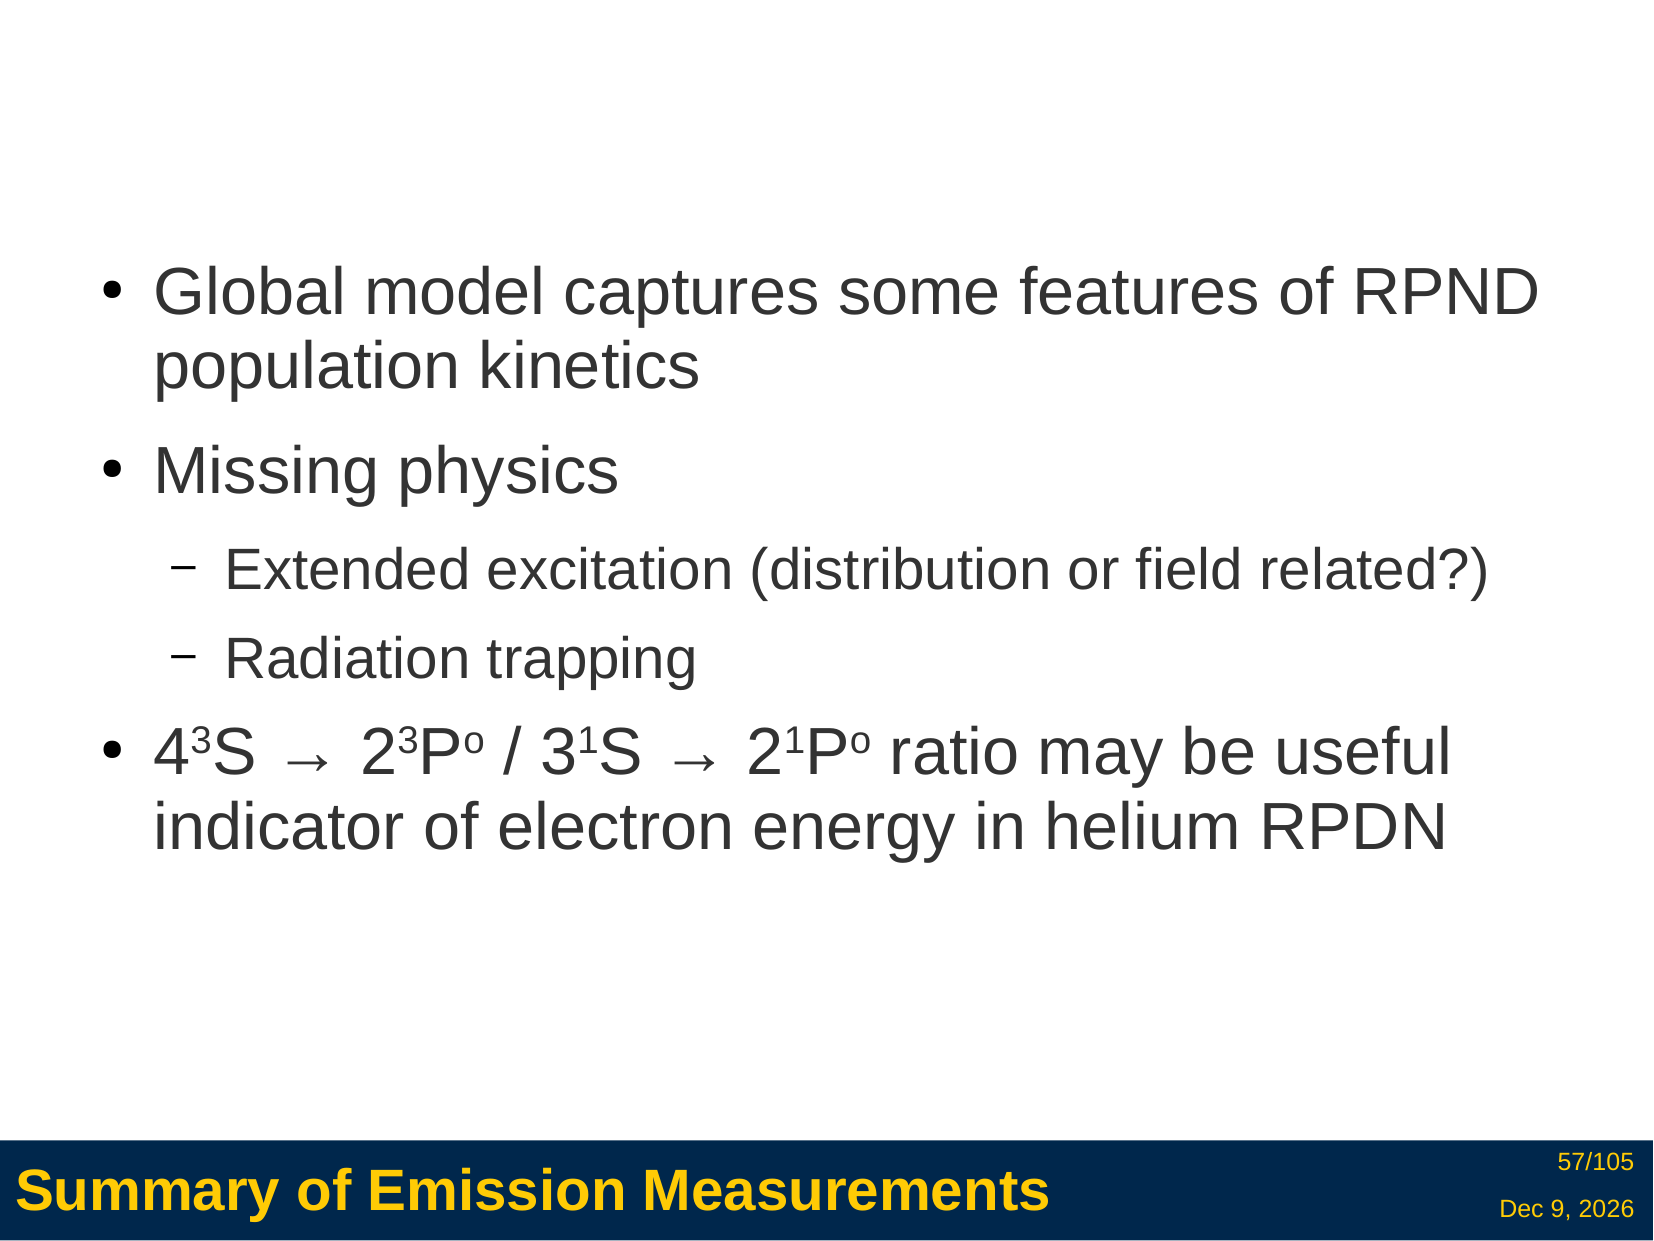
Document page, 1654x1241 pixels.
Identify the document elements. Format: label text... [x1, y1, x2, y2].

title Summary of Emission Measurements [14, 1140, 1380, 1241]
list Global model captures some features of RPND population kinetics Missing physics Extended excitation (distribution or field related?) Radiation trapping 43S → 23Po / 31S → 21Po ratio may be useful indicator of electron energy in helium RPDN [82, 75, 1571, 1043]
